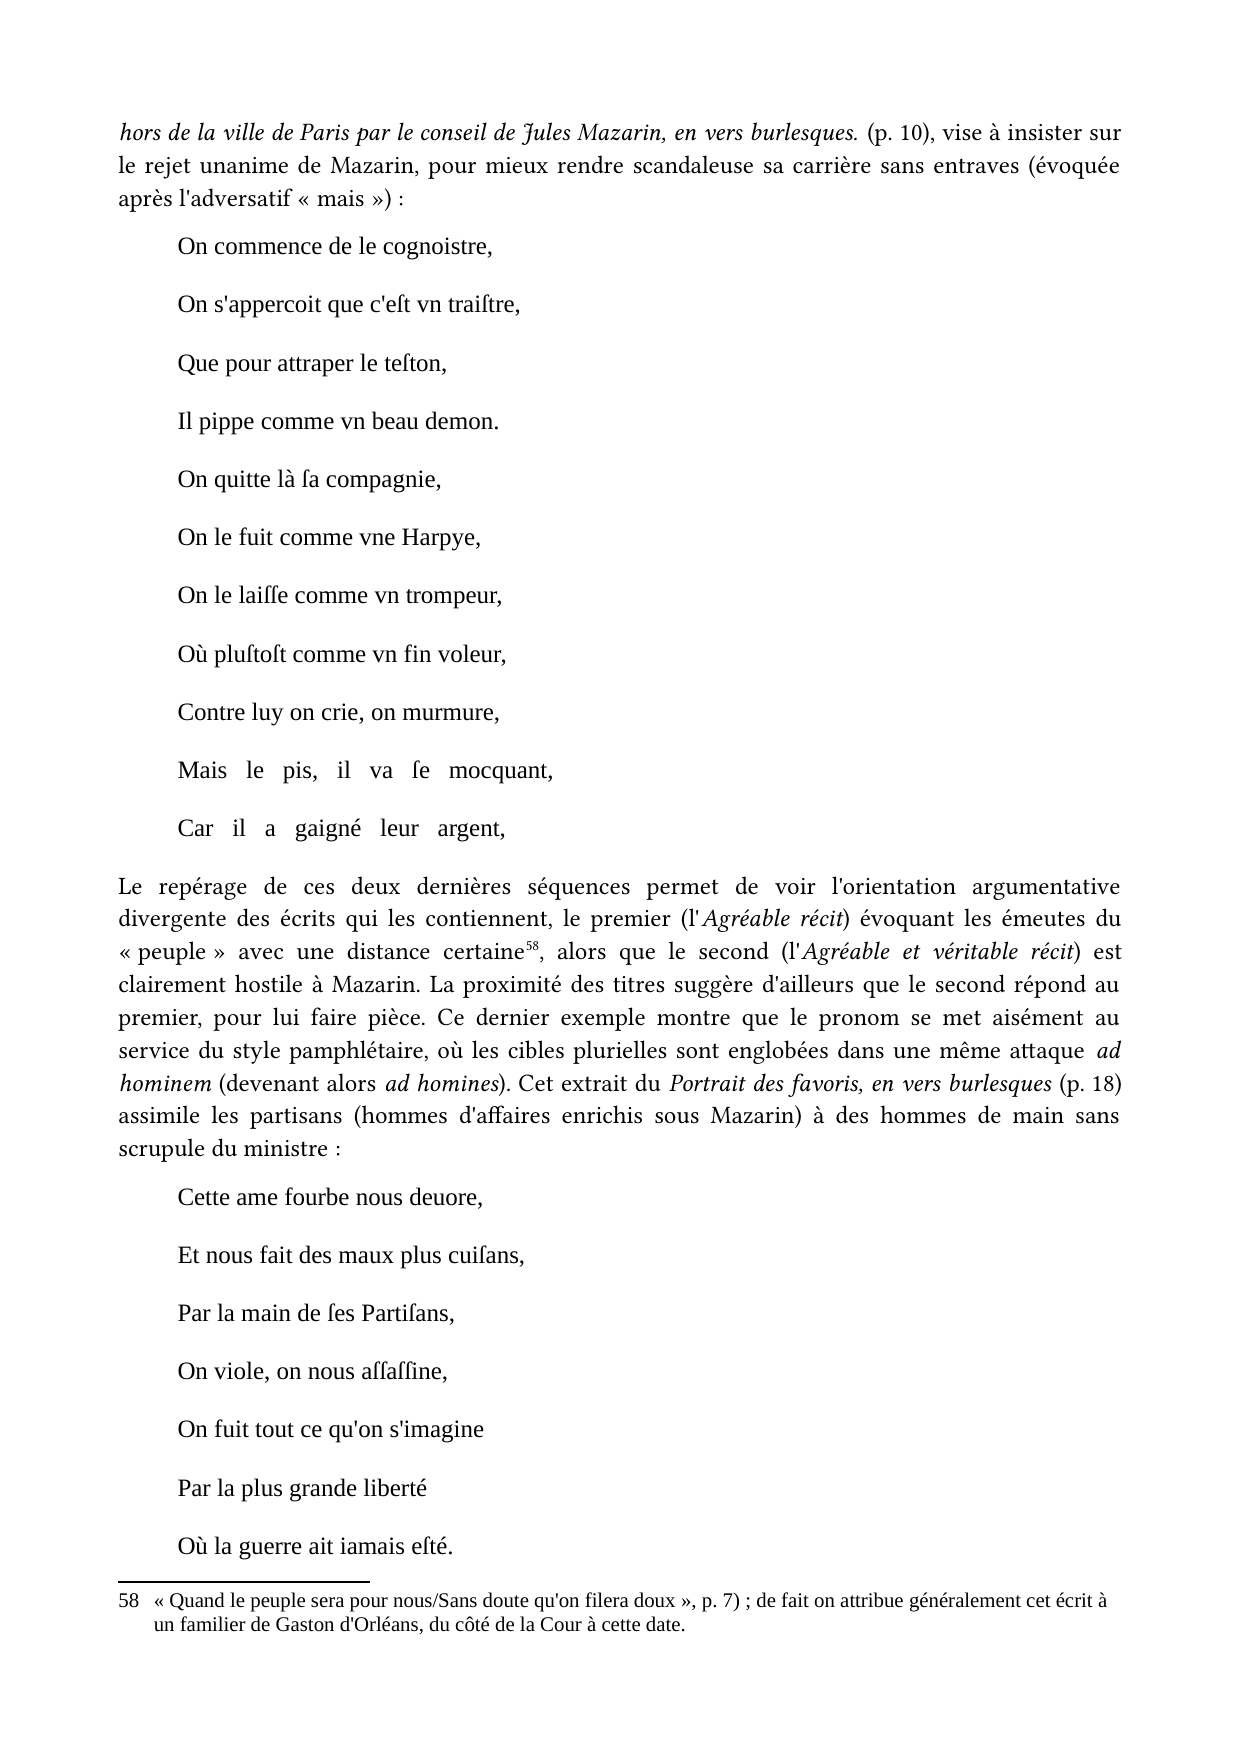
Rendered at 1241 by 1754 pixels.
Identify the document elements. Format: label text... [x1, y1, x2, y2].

text On le fuit comme vne Harpye, [177, 522, 1063, 551]
text Et nous fait des maux plus cuiſans, [177, 1240, 1063, 1268]
text Mais le pis, il va ſe mocquant, [177, 755, 1063, 784]
text Contre luy on crie, on murmure, [177, 697, 1063, 726]
text Cette ame fourbe nous deuore, [177, 1182, 1063, 1210]
text On viole, on nous aſſaſſine, [177, 1356, 1063, 1385]
text On fuit tout ce qu'on s'imagine [177, 1414, 1063, 1443]
text hors de la ville de Paris par le conseil de Jules Mazarin, en vers burlesques. (p. 10), vise à insister sur le rejet unanime de Mazarin, pour mieux rendre scandaleuse sa carrière sans entraves (évoquée après l'adversatif « mais ») : [118, 118, 1122, 212]
text Par la main de ſes Partiſans, [177, 1298, 1063, 1327]
text Où pluſtoſt comme vn fin voleur, [177, 639, 1063, 667]
text Par la plus grande liberté [177, 1473, 1063, 1501]
text Que pour attraper le teſton, [177, 348, 1063, 376]
text On le laiſſe comme vn trompeur, [177, 581, 1063, 609]
text Le repérage de ces deux dernières séquences permet de voir l'orientation argumentative divergente des écrits qui les contiennent, le premier (l'Agréable récit) évoquant les émeutes du « peuple » avec une distance certaine, alors que le second (l'Agréable et véritable récit) est clairement hostile à Mazarin. La proximité des titres suggère d'ailleurs que le second répond au premier, pour lui faire pièce. Ce dernier exemple montre que le pronom se met aisément au service du style pamphlétaire, où les cibles plurielles sont englobées dans une même attaque ad hominem (devenant alors ad homines). Cet extrait du Portrait des favoris, en vers burlesques (p. 18) assimile les partisans (hommes d'affaires enrichis sous Mazarin) à des hommes de main sans scrupule du ministre : [118, 872, 1122, 1163]
text « Quand le peuple sera pour nous/Sans doute qu'on filera doux », p. 7) ; de fait on attribue généralement cet écrit à un familier de Gaston d'Orléans, du côté de la Cour à cette date. [118, 1588, 1122, 1636]
text Car il a gaigné leur argent, [177, 813, 1063, 842]
text On commence de le cognoistre, [177, 231, 1063, 260]
text Où la guerre ait iamais eſté. [177, 1531, 1063, 1560]
text Il pippe comme vn beau demon. [177, 406, 1063, 434]
text On s'appercoit que c'eſt vn traiſtre, [177, 289, 1063, 318]
text On quitte là ſa compagnie, [177, 464, 1063, 493]
